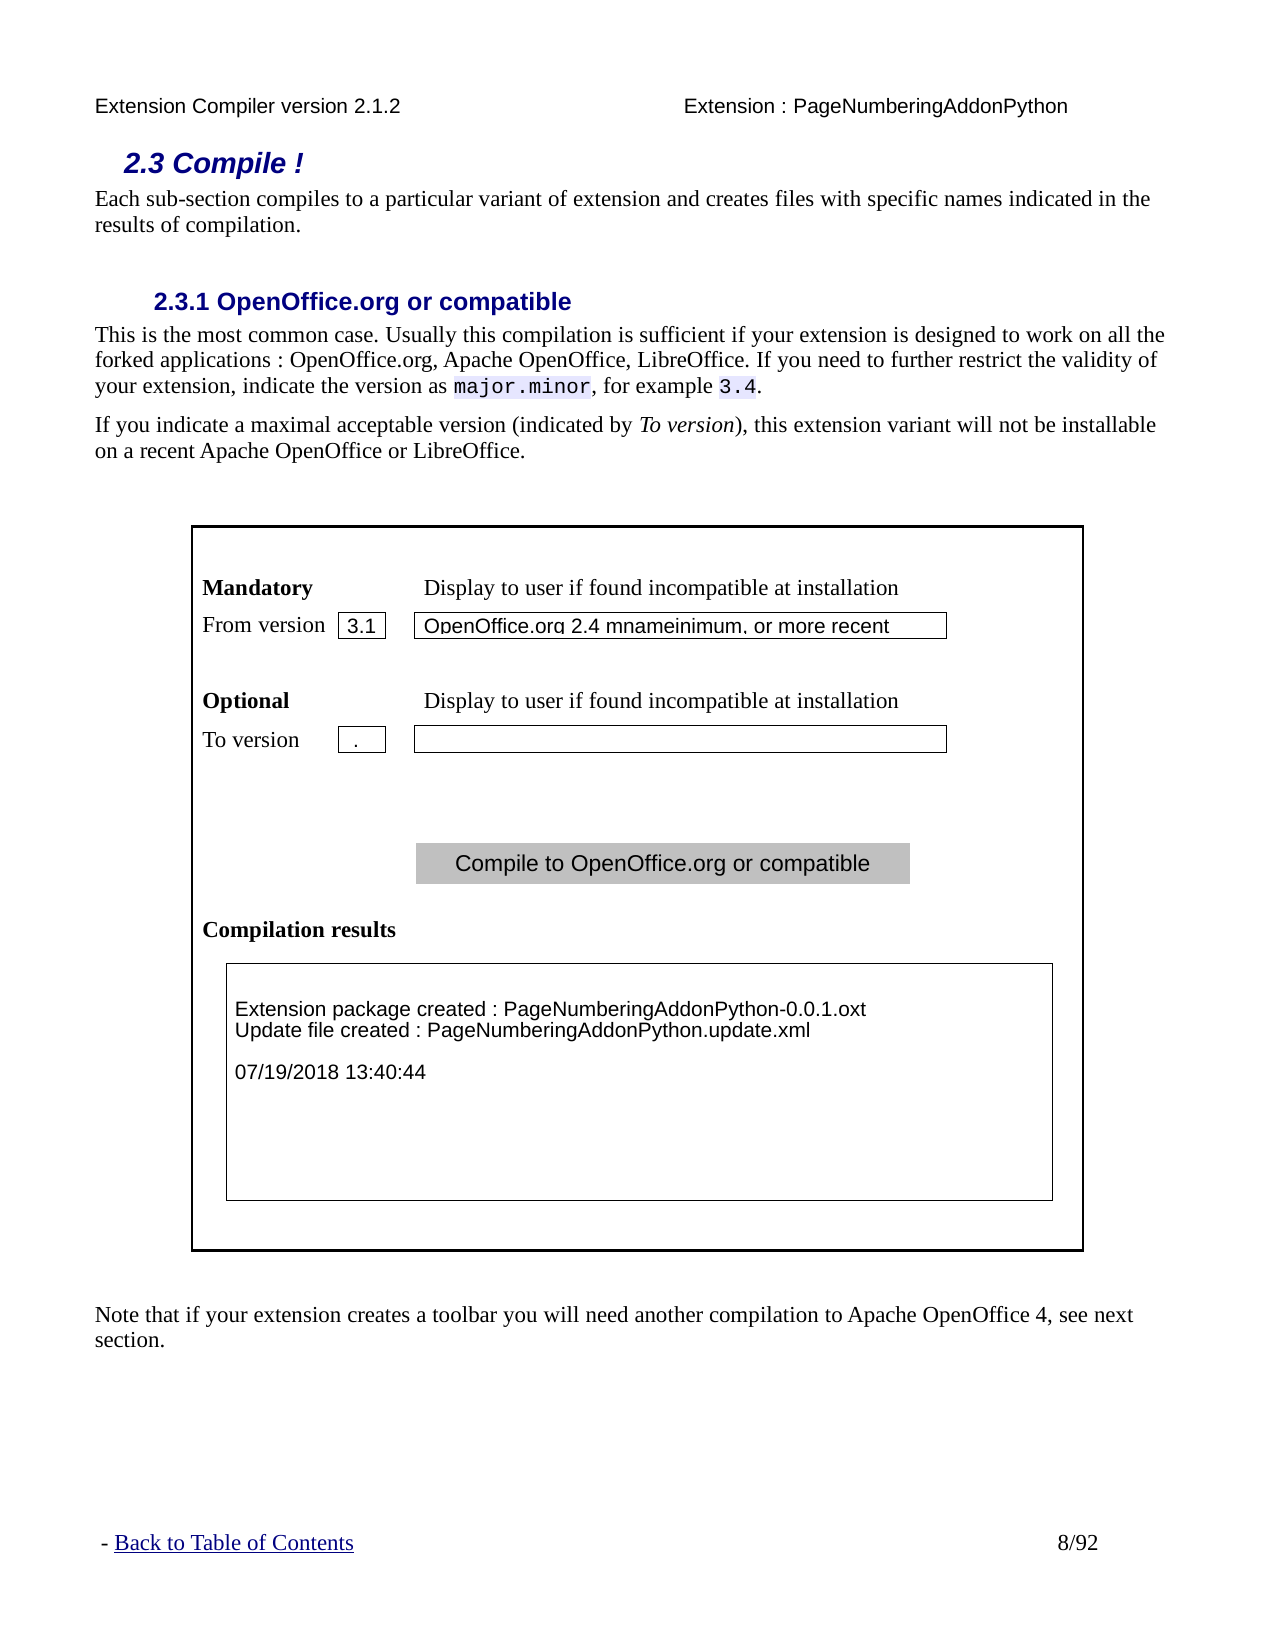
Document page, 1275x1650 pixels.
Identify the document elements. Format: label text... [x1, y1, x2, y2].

text [386, 612, 414, 638]
text To version [202, 726, 338, 752]
subtitle Compile ! [124, 147, 1181, 180]
text [386, 726, 414, 752]
text From version [202, 612, 338, 638]
text If you indicate a maximal acceptable version (indicated by To version), this extension variant will not be installable on a recent Apache OpenOffice or LibreOffice. [94, 412, 1181, 463]
subtitle OpenOffice.org or compatible [153, 287, 1181, 316]
text Mandatory Display to user if found incompatible at installation [202, 574, 1073, 600]
text Note that if your extension creates a toolbar you will need another compilation to Apache OpenOffice 4, see next section. [94, 1302, 1181, 1353]
text Each sub-section compiles to a particular variant of extension and creates files with specific names indicated in the results of compilation. [94, 186, 1181, 237]
text [947, 612, 1073, 638]
text Optional Display to user if found incompatible at installation [202, 688, 1073, 714]
text Compilation results [202, 917, 1073, 942]
text [947, 726, 1073, 752]
text This is the most common case. Usually this compilation is sufficient if your extension is designed to work on all the forked applications : OpenOffice.org, Apache OpenOffice, LibreOffice. If you need to further restrict the validity of your extension, indicate the version as major.minor, for example 3.4. [94, 321, 1181, 399]
